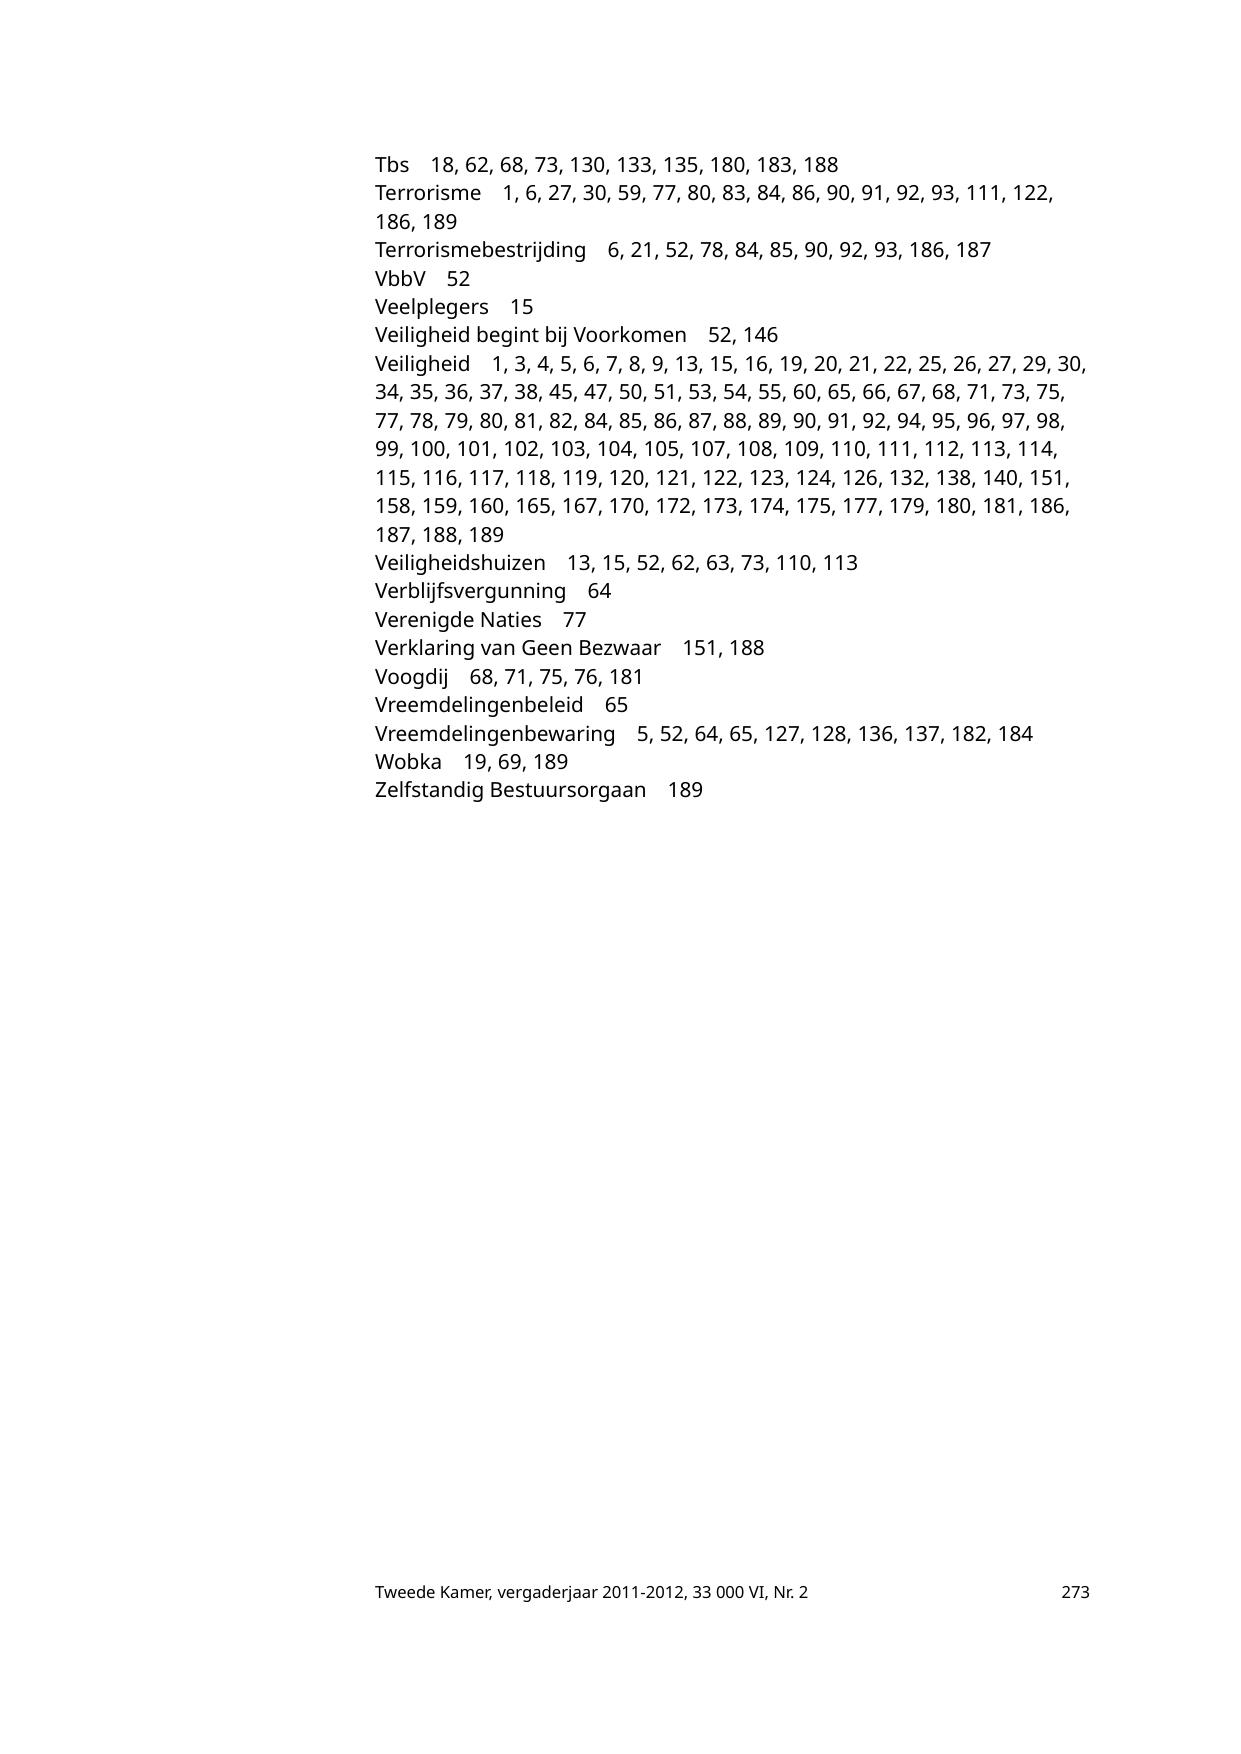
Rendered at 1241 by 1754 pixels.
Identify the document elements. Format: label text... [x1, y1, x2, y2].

text Wobka 19, 69, 189 [375, 747, 1090, 776]
text VbbV 52 [375, 264, 1090, 292]
text Voogdij 68, 71, 75, 76, 181 [375, 662, 1090, 690]
text Vreemdelingenbeleid 65 [375, 690, 1090, 719]
text Verblijfsvergunning 64 [375, 577, 1090, 605]
text Terrorismebestrijding 6, 21, 52, 78, 84, 85, 90, 92, 93, 186, 187 [375, 235, 1090, 264]
text Terrorisme 1, 6, 27, 30, 59, 77, 80, 83, 84, 86, 90, 91, 92, 93, 111, 122, 186, 189 [375, 178, 1090, 235]
text Veiligheid begint bij Voorkomen 52, 146 [375, 321, 1090, 349]
text Veelplegers 15 [375, 292, 1090, 321]
text Tbs 18, 62, 68, 73, 130, 133, 135, 180, 183, 188 [375, 150, 1090, 178]
text Zelfstandig Bestuursorgaan 189 [375, 776, 1090, 804]
text Veiligheidshuizen 13, 15, 52, 62, 63, 73, 110, 113 [375, 548, 1090, 577]
text Veiligheid 1, 3, 4, 5, 6, 7, 8, 9, 13, 15, 16, 19, 20, 21, 22, 25, 26, 27, 29, 30, 34, 35, 36, 37, 38, 45, 47, 50, 51, 53, 54, 55, 60, 65, 66, 67, 68, 71, 73, 75, 77, 78, 79, 80, 81, 82, 84, 85, 86, 87, 88, 89, 90, 91, 92, 94, 95, 96, 97, 98, 99, 100, 101, 102, 103, 104, 105, 107, 108, 109, 110, 111, 112, 113, 114, 115, 116, 117, 118, 119, 120, 121, 122, 123, 124, 126, 132, 138, 140, 151, 158, 159, 160, 165, 167, 170, 172, 173, 174, 175, 177, 179, 180, 181, 186, 187, 188, 189 [375, 349, 1090, 548]
text Vreemdelingenbewaring 5, 52, 64, 65, 127, 128, 136, 137, 182, 184 [375, 719, 1090, 747]
text Verklaring van Geen Bezwaar 151, 188 [375, 633, 1090, 662]
text Verenigde Naties 77 [375, 605, 1090, 633]
